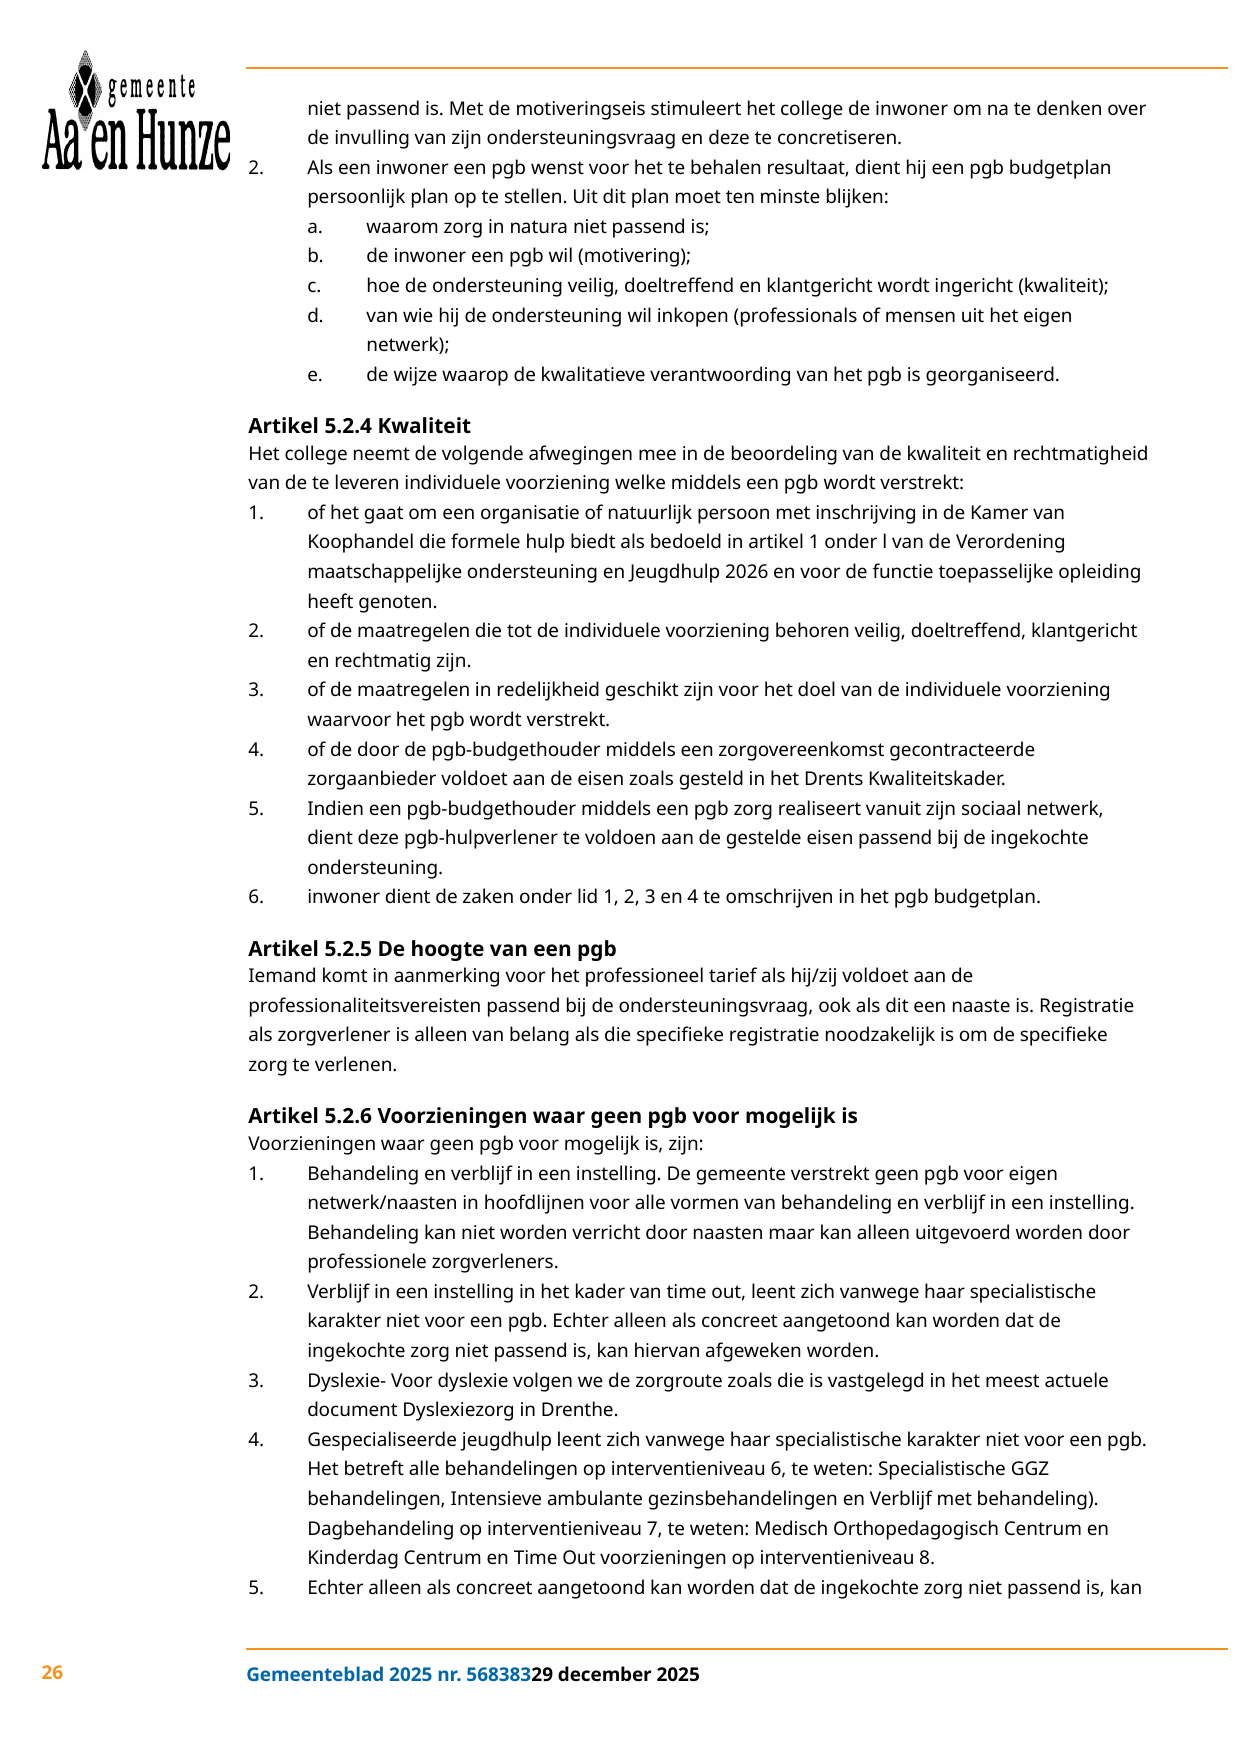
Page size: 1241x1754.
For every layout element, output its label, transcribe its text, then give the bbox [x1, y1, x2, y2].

list of het gaat om een organisatie of natuurlijk persoon met inschrijving in de Kamer van Koophandel die formele hulp biedt als bedoeld in artikel 1 onder l van de Verordening maatschappelijke ondersteuning en Jeugdhulp 2026 en voor de functie toepasselijke opleiding heeft genoten. [248, 499, 1152, 613]
list Verblijf in een instelling in het kader van time out, leent zich vanwege haar specialistische karakter niet voor een pgb. Echter alleen als concreet aangetoond kan worden dat de ingekochte zorg niet passend is, kan hiervan afgeweken worden. [248, 1278, 1152, 1363]
text Voorzieningen waar geen pgb voor mogelijk is, zijn: [248, 1130, 1152, 1156]
list Indien een pgb-budgethouder middels een pgb zorg realiseert vanuit zijn sociaal netwerk, dient deze pgb-hulpverlener te voldoen aan de gestelde eisen passend bij de ingekochte ondersteuning. [248, 795, 1152, 880]
list Echter alleen als concreet aangetoond kan worden dat de ingekochte zorg niet passend is, kan [248, 1574, 1152, 1599]
list Dyslexie- Voor dyslexie volgen we de zorgroute zoals die is vastgelegd in het meest actuele document Dyslexiezorg in Drenthe. [248, 1367, 1152, 1422]
text Artikel 5.2.4 Kwaliteit [248, 411, 1152, 440]
list inwoner dient de zaken onder lid 1, 2, 3 en 4 te omschrijven in het pgb budgetplan. [248, 884, 1152, 909]
list Gespecialiseerde jeugdhulp leent zich vanwege haar specialistische karakter niet voor een pgb. Het betreft alle behandelingen op interventieniveau 6, te weten: Specialistische GGZ behandelingen, Intensieve ambulante gezinsbehandelingen en Verblijf met behandeling). Dagbehandeling op interventieniveau 7, te weten: Medisch Orthopedagogisch Centrum en Kinderdag Centrum en Time Out voorzieningen op interventieniveau 8. [248, 1426, 1152, 1570]
list hoe de ondersteuning veilig, doeltreffend en klantgericht wordt ingericht (kwaliteit); [307, 272, 1152, 298]
text Artikel 5.2.5 De hoogte van een pgb [248, 934, 1152, 962]
list of de door de pgb-budgethouder middels een zorgovereenkomst gecontracteerde zorgaanbieder voldoet aan de eisen zoals gesteld in het Drents Kwaliteitskader. [248, 736, 1152, 791]
list waarom zorg in natura niet passend is; [307, 213, 1152, 239]
list of de maatregelen in redelijkheid geschikt zijn voor het doel van de individuele voorziening waarvoor het pgb wordt verstrekt. [248, 677, 1152, 732]
list van wie hij de ondersteuning wil inkopen (professionals of mensen uit het eigen netwerk); [307, 302, 1152, 357]
text Het college neemt de volgende afwegingen mee in de beoordeling van de kwaliteit en rechtmatigheid van de te leveren individuele voorziening welke middels een pgb wordt verstrekt: [248, 440, 1152, 495]
list Behandeling en verblijf in een instelling. De gemeente verstrekt geen pgb voor eigen netwerk/naasten in hoofdlijnen voor alle vormen van behandeling en verblijf in een instelling. Behandeling kan niet worden verricht door naasten maar kan alleen uitgevoerd worden door professionele zorgverleners. [248, 1160, 1152, 1274]
text Artikel 5.2.6 Voorzieningen waar geen pgb voor mogelijk is [248, 1102, 1152, 1130]
picture [41, 47, 231, 172]
text Iemand komt in aanmerking voor het professioneel tarief als hij/zij voldoet aan de professionaliteitsvereisten passend bij de ondersteuningsvraag, ook als dit een naaste is. Registratie als zorgverlener is alleen van belang als die specifieke registratie noodzakelijk is om de specifieke zorg te verlenen. [248, 962, 1152, 1077]
list of de maatregelen die tot de individuele voorziening behoren veilig, doeltreffend, klantgericht en rechtmatig zijn. [248, 617, 1152, 673]
list de wijze waarop de kwalitatieve verantwoording van het pgb is georganiseerd. [307, 361, 1152, 387]
list Als een inwoner een pgb wenst voor het te behalen resultaat, dient hij een pgb budgetplan persoonlijk plan op te stellen. Uit dit plan moet ten minste blijken: [248, 154, 1152, 209]
list niet passend is. Met de motiveringseis stimuleert het college de inwoner om na te denken over de invulling van zijn ondersteuningsvraag en deze te concretiseren. [248, 95, 1152, 150]
list de inwoner een pgb wil (motivering); [307, 243, 1152, 268]
